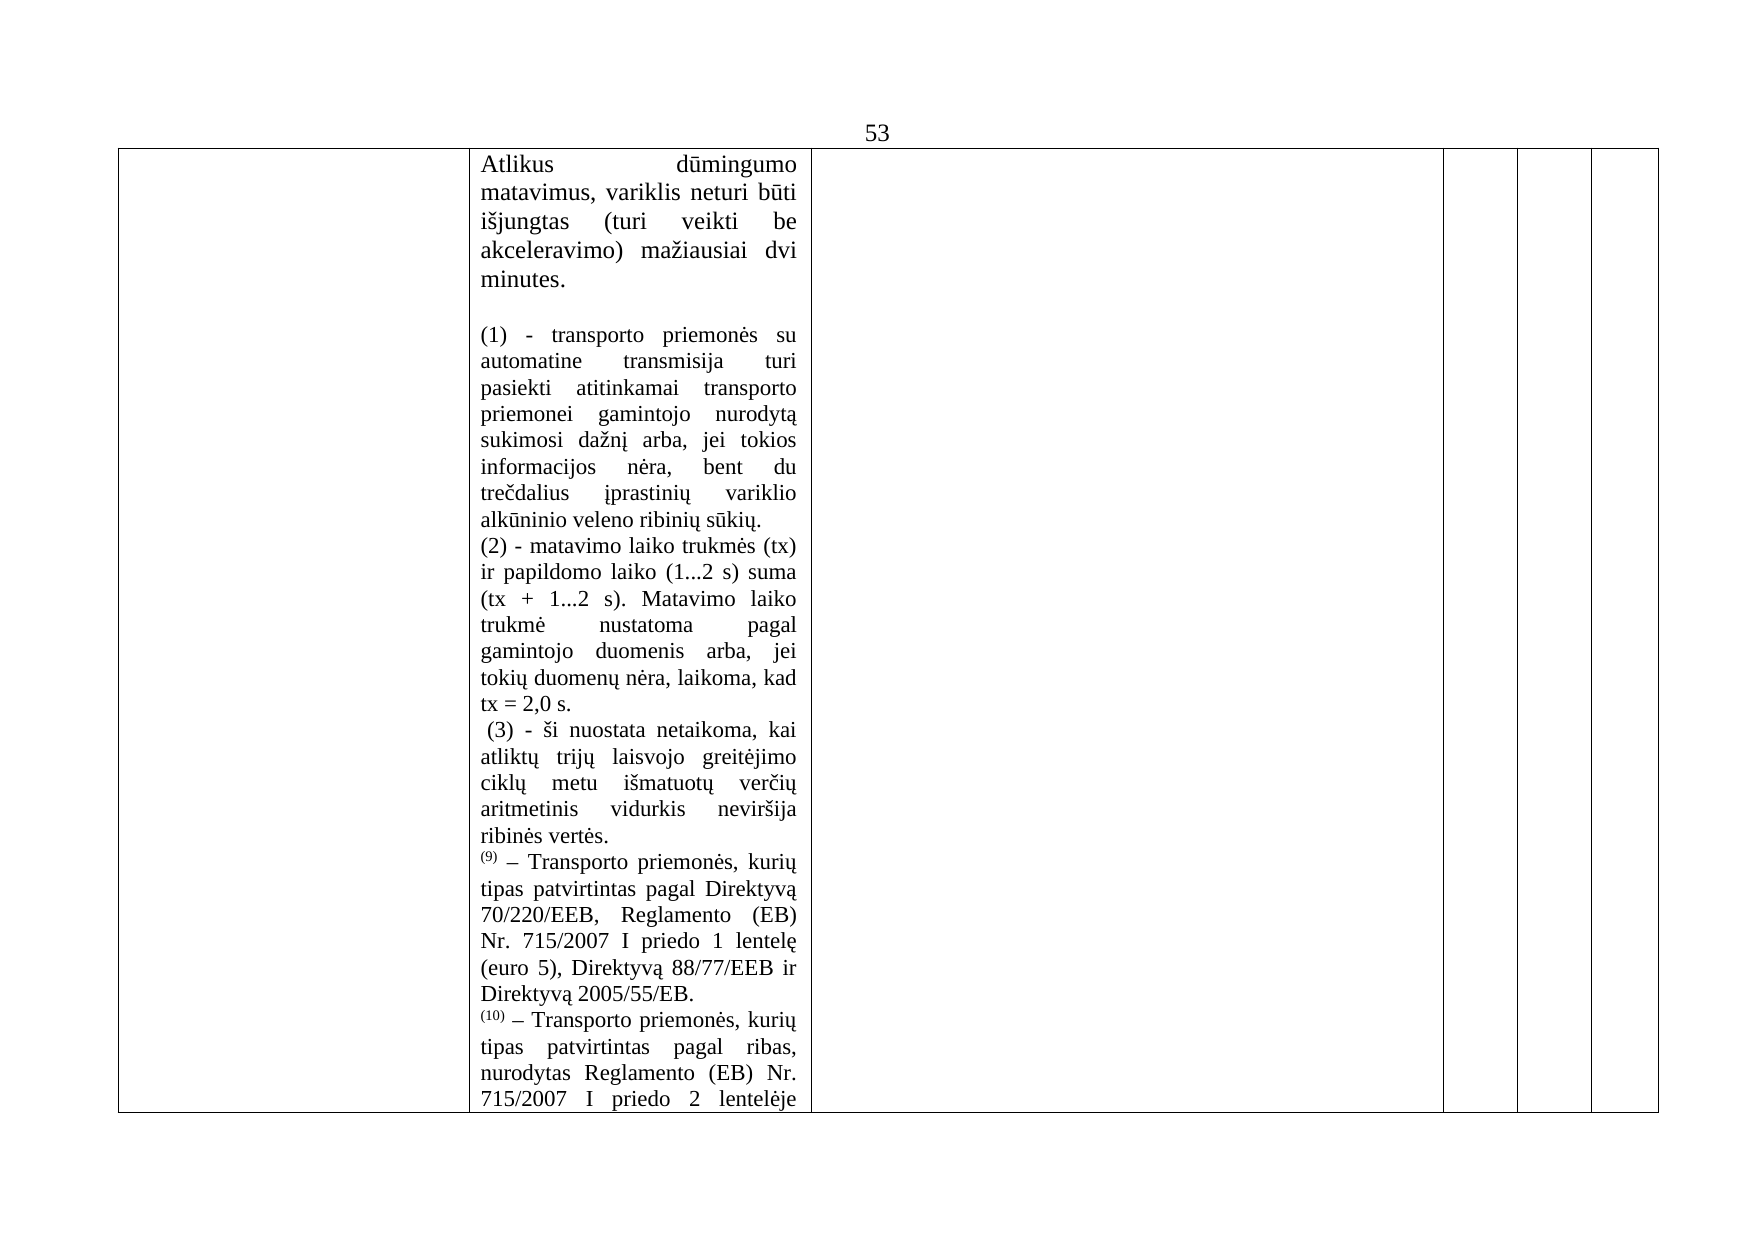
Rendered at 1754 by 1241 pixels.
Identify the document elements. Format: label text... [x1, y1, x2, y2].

table_cell [812, 149, 1443, 1112]
table_cell [1444, 149, 1517, 1112]
table_cell [1592, 149, 1658, 1112]
table_cell Atlikus dūmingumo matavimus, variklis neturi būti išjungtas (turi veikti be akceleravimo) mažiausiai dvi minutes. (1) - transporto priemonės su automatine transmisija turi pasiekti atitinkamai transporto priemonei gamintojo nurodytą sukimosi dažnį arba, jei tokios informacijos nėra, bent du trečdalius įprastinių variklio alkūninio veleno ribinių sūkių. (2) - matavimo laiko trukmės (tx) ir papildomo laiko (1...2 s) suma (tx + 1...2 s). Matavimo laiko trukmė nustatoma pagal gamintojo duomenis arba, jei tokių duomenų nėra, laikoma, kad tx = 2,0 s. (3) - ši nuostata netaikoma, kai atliktų trijų laisvojo greitėjimo ciklų metu išmatuotų verčių aritmetinis vidurkis neviršija ribinės vertės. (9) – Transporto priemonės, kurių tipas patvirtintas pagal Direktyvą 70/220/EEB, Reglamento (EB) Nr. 715/2007 I priedo 1 lentelę (euro 5), Direktyvą 88/77/EEB ir Direktyvą 2005/55/EB. (10) – Transporto priemonės, kurių tipas patvirtintas pagal ribas, nurodytas Reglamento (EB) Nr. 715/2007 I priedo 2 lentelėje [470, 149, 811, 1112]
table_cell [119, 149, 469, 1112]
table_cell [1518, 149, 1591, 1112]
